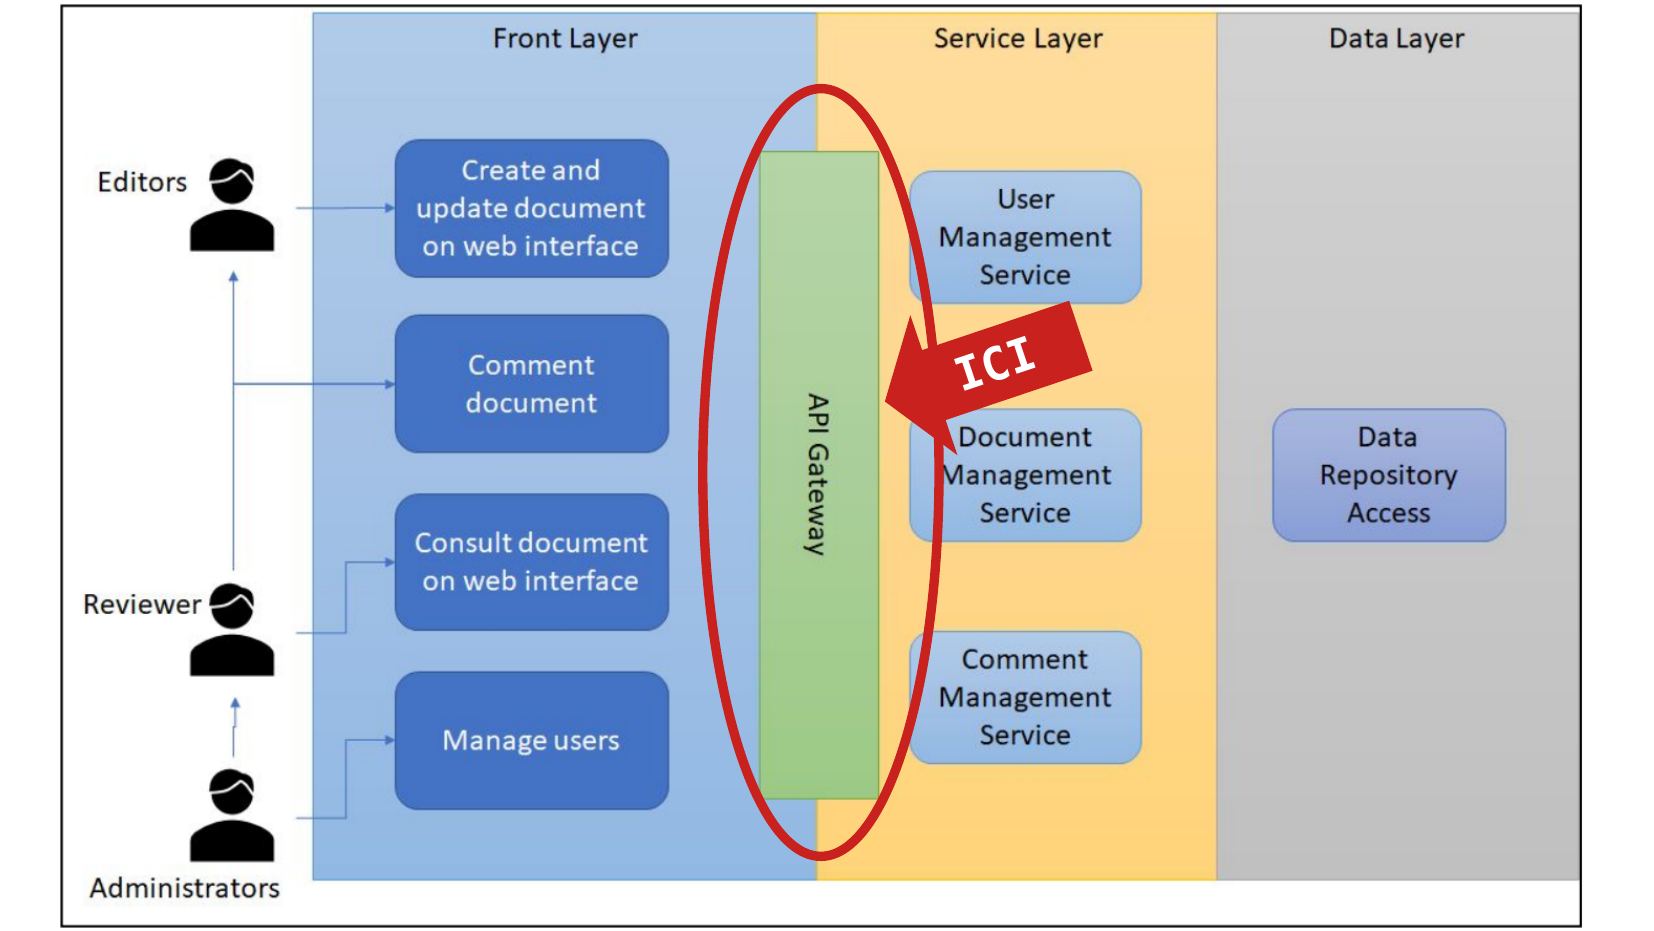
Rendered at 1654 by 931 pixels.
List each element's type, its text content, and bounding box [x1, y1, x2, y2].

picture [57, 0, 1584, 931]
text_box ICI [884, 300, 1093, 456]
